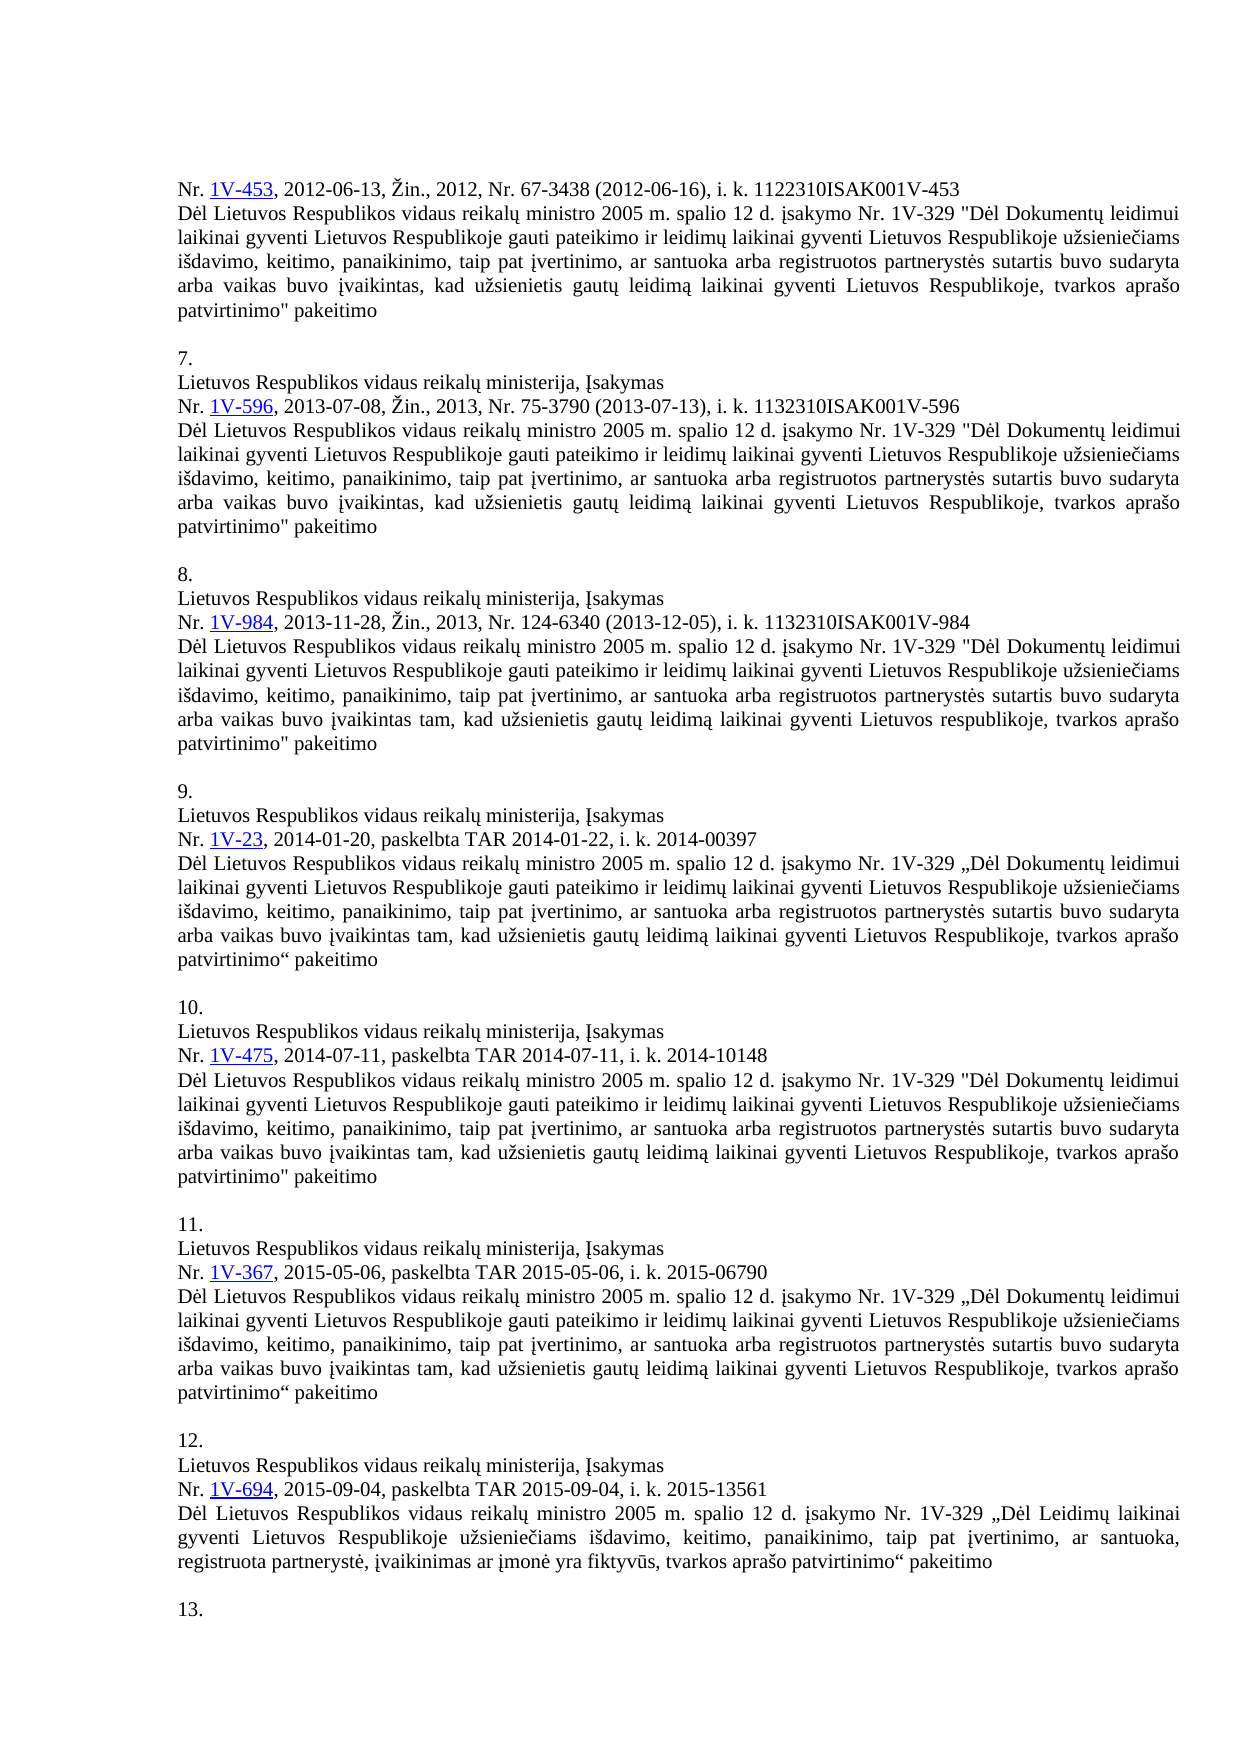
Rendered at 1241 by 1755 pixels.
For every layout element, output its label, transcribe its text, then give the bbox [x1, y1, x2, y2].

text 12. [177, 1428, 1181, 1452]
text 10. [177, 995, 1181, 1019]
text Lietuvos Respublikos vidaus reikalų ministerija, Įsakymas [177, 1019, 1181, 1043]
text Lietuvos Respublikos vidaus reikalų ministerija, Įsakymas [177, 1452, 1181, 1477]
text Lietuvos Respublikos vidaus reikalų ministerija, Įsakymas [177, 370, 1181, 394]
text Dėl Lietuvos Respublikos vidaus reikalų ministro 2005 m. spalio 12 d. įsakymo Nr. 1V-329 "Dėl Dokumentų leidimui laikinai gyventi Lietuvos Respublikoje gauti pateikimo ir leidimų laikinai gyventi Lietuvos Respublikoje užsieniečiams išdavimo, keitimo, panaikinimo, taip pat įvertinimo, ar santuoka arba registruotos partnerystės sutartis buvo sudaryta arba vaikas buvo įvaikintas tam, kad užsienietis gautų leidimą laikinai gyventi Lietuvos Respublikoje, tvarkos aprašo patvirtinimo" pakeitimo [177, 1067, 1181, 1188]
text 8. [177, 562, 1181, 586]
text Dėl Lietuvos Respublikos vidaus reikalų ministro 2005 m. spalio 12 d. įsakymo Nr. 1V-329 „Dėl Dokumentų leidimui laikinai gyventi Lietuvos Respublikoje gauti pateikimo ir leidimų laikinai gyventi Lietuvos Respublikoje užsieniečiams išdavimo, keitimo, panaikinimo, taip pat įvertinimo, ar santuoka arba registruotos partnerystės sutartis buvo sudaryta arba vaikas buvo įvaikintas tam, kad užsienietis gautų leidimą laikinai gyventi Lietuvos Respublikoje, tvarkos aprašo patvirtinimo“ pakeitimo [177, 851, 1181, 971]
text Lietuvos Respublikos vidaus reikalų ministerija, Įsakymas [177, 1236, 1181, 1260]
text Lietuvos Respublikos vidaus reikalų ministerija, Įsakymas [177, 586, 1181, 610]
text Dėl Lietuvos Respublikos vidaus reikalų ministro 2005 m. spalio 12 d. įsakymo Nr. 1V-329 "Dėl Dokumentų leidimui laikinai gyventi Lietuvos Respublikoje gauti pateikimo ir leidimų laikinai gyventi Lietuvos Respublikoje užsieniečiams išdavimo, keitimo, panaikinimo, taip pat įvertinimo, ar santuoka arba registruotos partnerystės sutartis buvo sudaryta arba vaikas buvo įvaikintas, kad užsienietis gautų leidimą laikinai gyventi Lietuvos Respublikoje, tvarkos aprašo patvirtinimo" pakeitimo [177, 418, 1181, 538]
text Dėl Lietuvos Respublikos vidaus reikalų ministro 2005 m. spalio 12 d. įsakymo Nr. 1V-329 "Dėl Dokumentų leidimui laikinai gyventi Lietuvos Respublikoje gauti pateikimo ir leidimų laikinai gyventi Lietuvos Respublikoje užsieniečiams išdavimo, keitimo, panaikinimo, taip pat įvertinimo, ar santuoka arba registruotos partnerystės sutartis buvo sudaryta arba vaikas buvo įvaikintas tam, kad užsienietis gautų leidimą laikinai gyventi Lietuvos respublikoje, tvarkos aprašo patvirtinimo" pakeitimo [177, 634, 1181, 755]
text 13. [177, 1597, 1181, 1621]
text Dėl Lietuvos Respublikos vidaus reikalų ministro 2005 m. spalio 12 d. įsakymo Nr. 1V-329 „Dėl Leidimų laikinai gyventi Lietuvos Respublikoje užsieniečiams išdavimo, keitimo, panaikinimo, taip pat įvertinimo, ar santuoka, registruota partnerystė, įvaikinimas ar įmonė yra fiktyvūs, tvarkos aprašo patvirtinimo“ pakeitimo [177, 1501, 1181, 1573]
text 7. [177, 346, 1181, 370]
text Nr. 1V-453, 2012-06-13, Žin., 2012, Nr. 67-3438 (2012-06-16), i. k. 1122310ISAK001V-453 [177, 177, 1181, 201]
text Dėl Lietuvos Respublikos vidaus reikalų ministro 2005 m. spalio 12 d. įsakymo Nr. 1V-329 „Dėl Dokumentų leidimui laikinai gyventi Lietuvos Respublikoje gauti pateikimo ir leidimų laikinai gyventi Lietuvos Respublikoje užsieniečiams išdavimo, keitimo, panaikinimo, taip pat įvertinimo, ar santuoka arba registruotos partnerystės sutartis buvo sudaryta arba vaikas buvo įvaikintas tam, kad užsienietis gautų leidimą laikinai gyventi Lietuvos Respublikoje, tvarkos aprašo patvirtinimo“ pakeitimo [177, 1284, 1181, 1404]
text Nr. 1V-984, 2013-11-28, Žin., 2013, Nr. 124-6340 (2013-12-05), i. k. 1132310ISAK001V-984 [177, 610, 1181, 634]
text Dėl Lietuvos Respublikos vidaus reikalų ministro 2005 m. spalio 12 d. įsakymo Nr. 1V-329 "Dėl Dokumentų leidimui laikinai gyventi Lietuvos Respublikoje gauti pateikimo ir leidimų laikinai gyventi Lietuvos Respublikoje užsieniečiams išdavimo, keitimo, panaikinimo, taip pat įvertinimo, ar santuoka arba registruotos partnerystės sutartis buvo sudaryta arba vaikas buvo įvaikintas, kad užsienietis gautų leidimą laikinai gyventi Lietuvos Respublikoje, tvarkos aprašo patvirtinimo" pakeitimo [177, 201, 1181, 322]
text Nr. 1V-694, 2015-09-04, paskelbta TAR 2015-09-04, i. k. 2015-13561 [177, 1477, 1181, 1501]
text Nr. 1V-367, 2015-05-06, paskelbta TAR 2015-05-06, i. k. 2015-06790 [177, 1260, 1181, 1284]
text Nr. 1V-475, 2014-07-11, paskelbta TAR 2014-07-11, i. k. 2014-10148 [177, 1043, 1181, 1067]
text Nr. 1V-23, 2014-01-20, paskelbta TAR 2014-01-22, i. k. 2014-00397 [177, 827, 1181, 851]
text Nr. 1V-596, 2013-07-08, Žin., 2013, Nr. 75-3790 (2013-07-13), i. k. 1132310ISAK001V-596 [177, 394, 1181, 418]
text Lietuvos Respublikos vidaus reikalų ministerija, Įsakymas [177, 803, 1181, 827]
text 11. [177, 1212, 1181, 1236]
text 9. [177, 779, 1181, 803]
